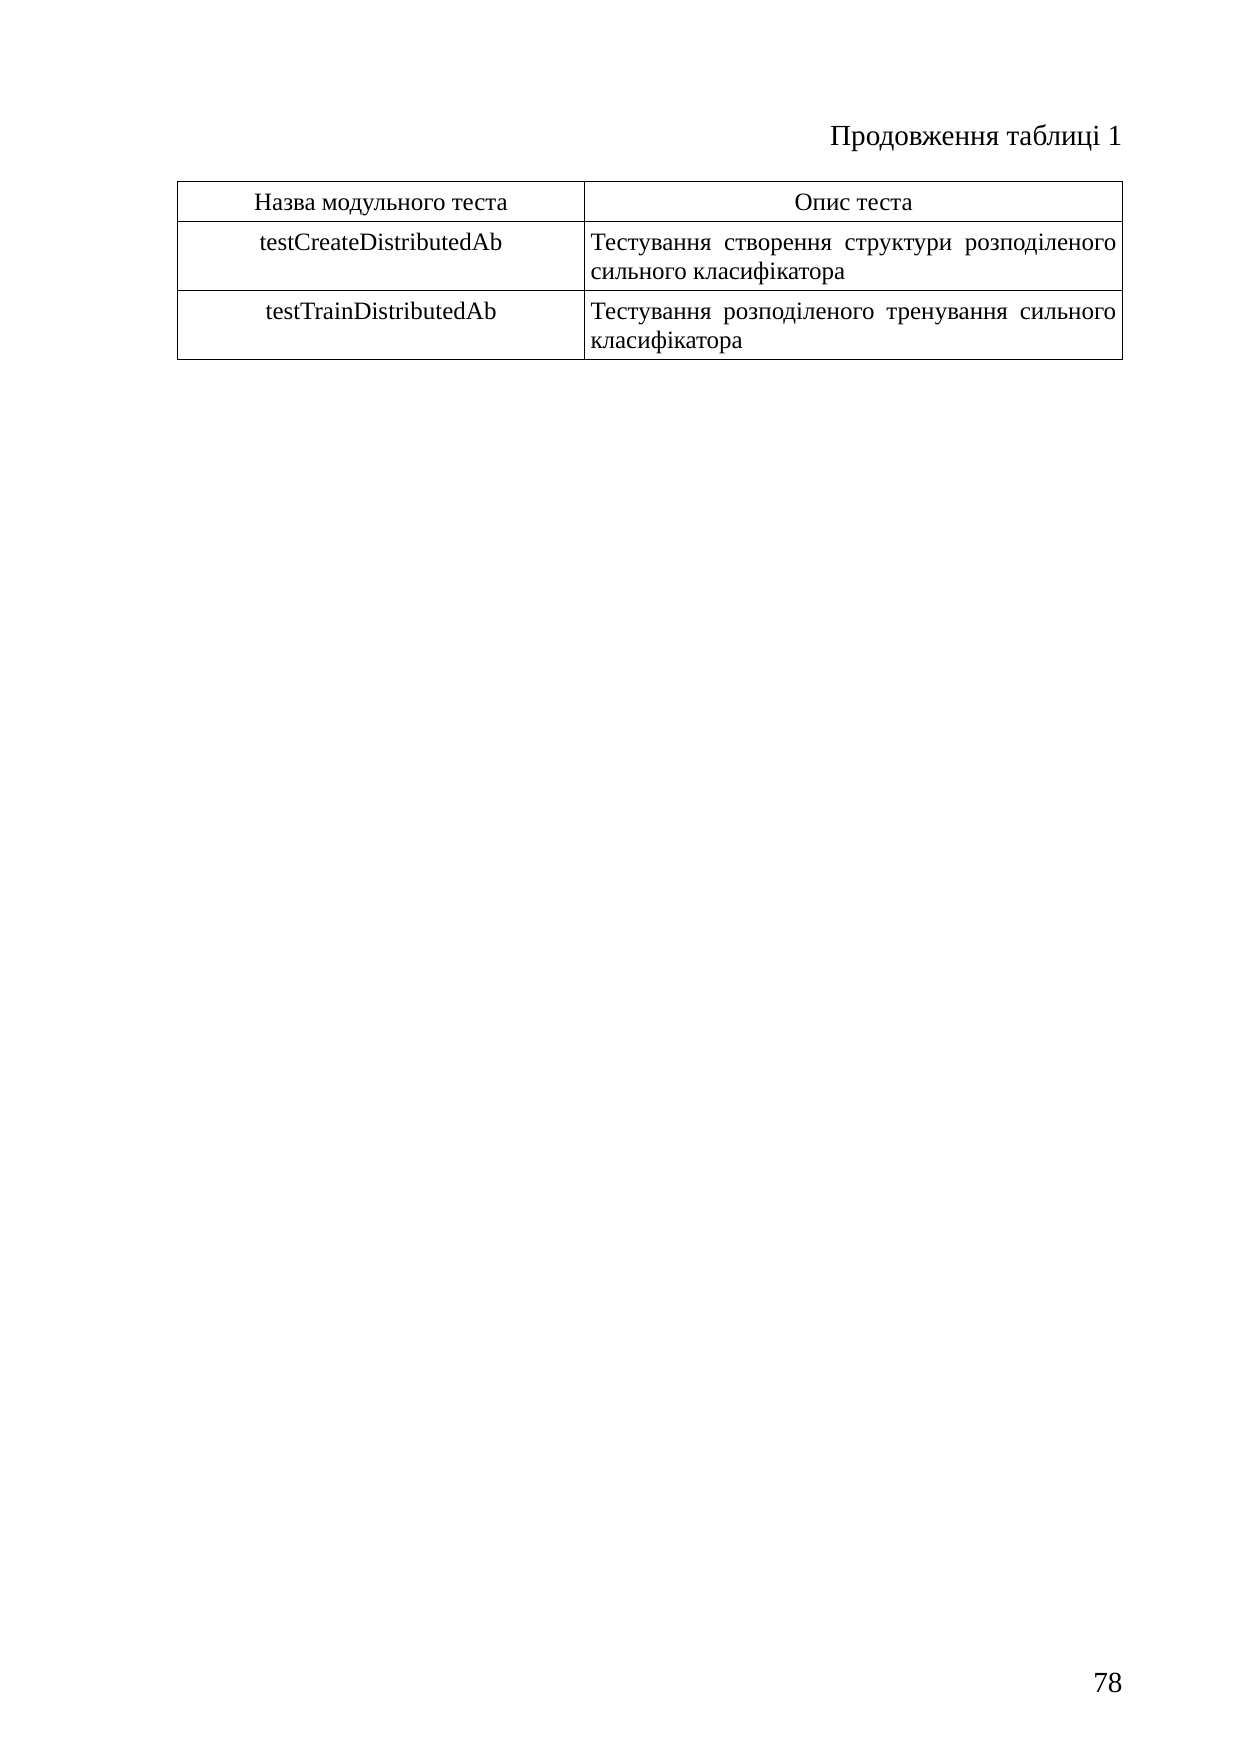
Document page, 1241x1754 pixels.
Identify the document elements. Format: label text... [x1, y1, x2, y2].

table_header Опис теста [585, 182, 1122, 221]
table_cell Тестування розподіленого тренування сильного класифікатора [585, 291, 1122, 359]
table_cell Тестування створення структури розподіленого сильного класифікатора [585, 222, 1122, 290]
table_cell testCreateDistributedAb [178, 222, 584, 290]
table_header Назва модульного теста [178, 182, 584, 221]
text Продовження таблиці 1 [177, 118, 1122, 152]
table_cell testTrainDistributedAb [178, 291, 584, 359]
